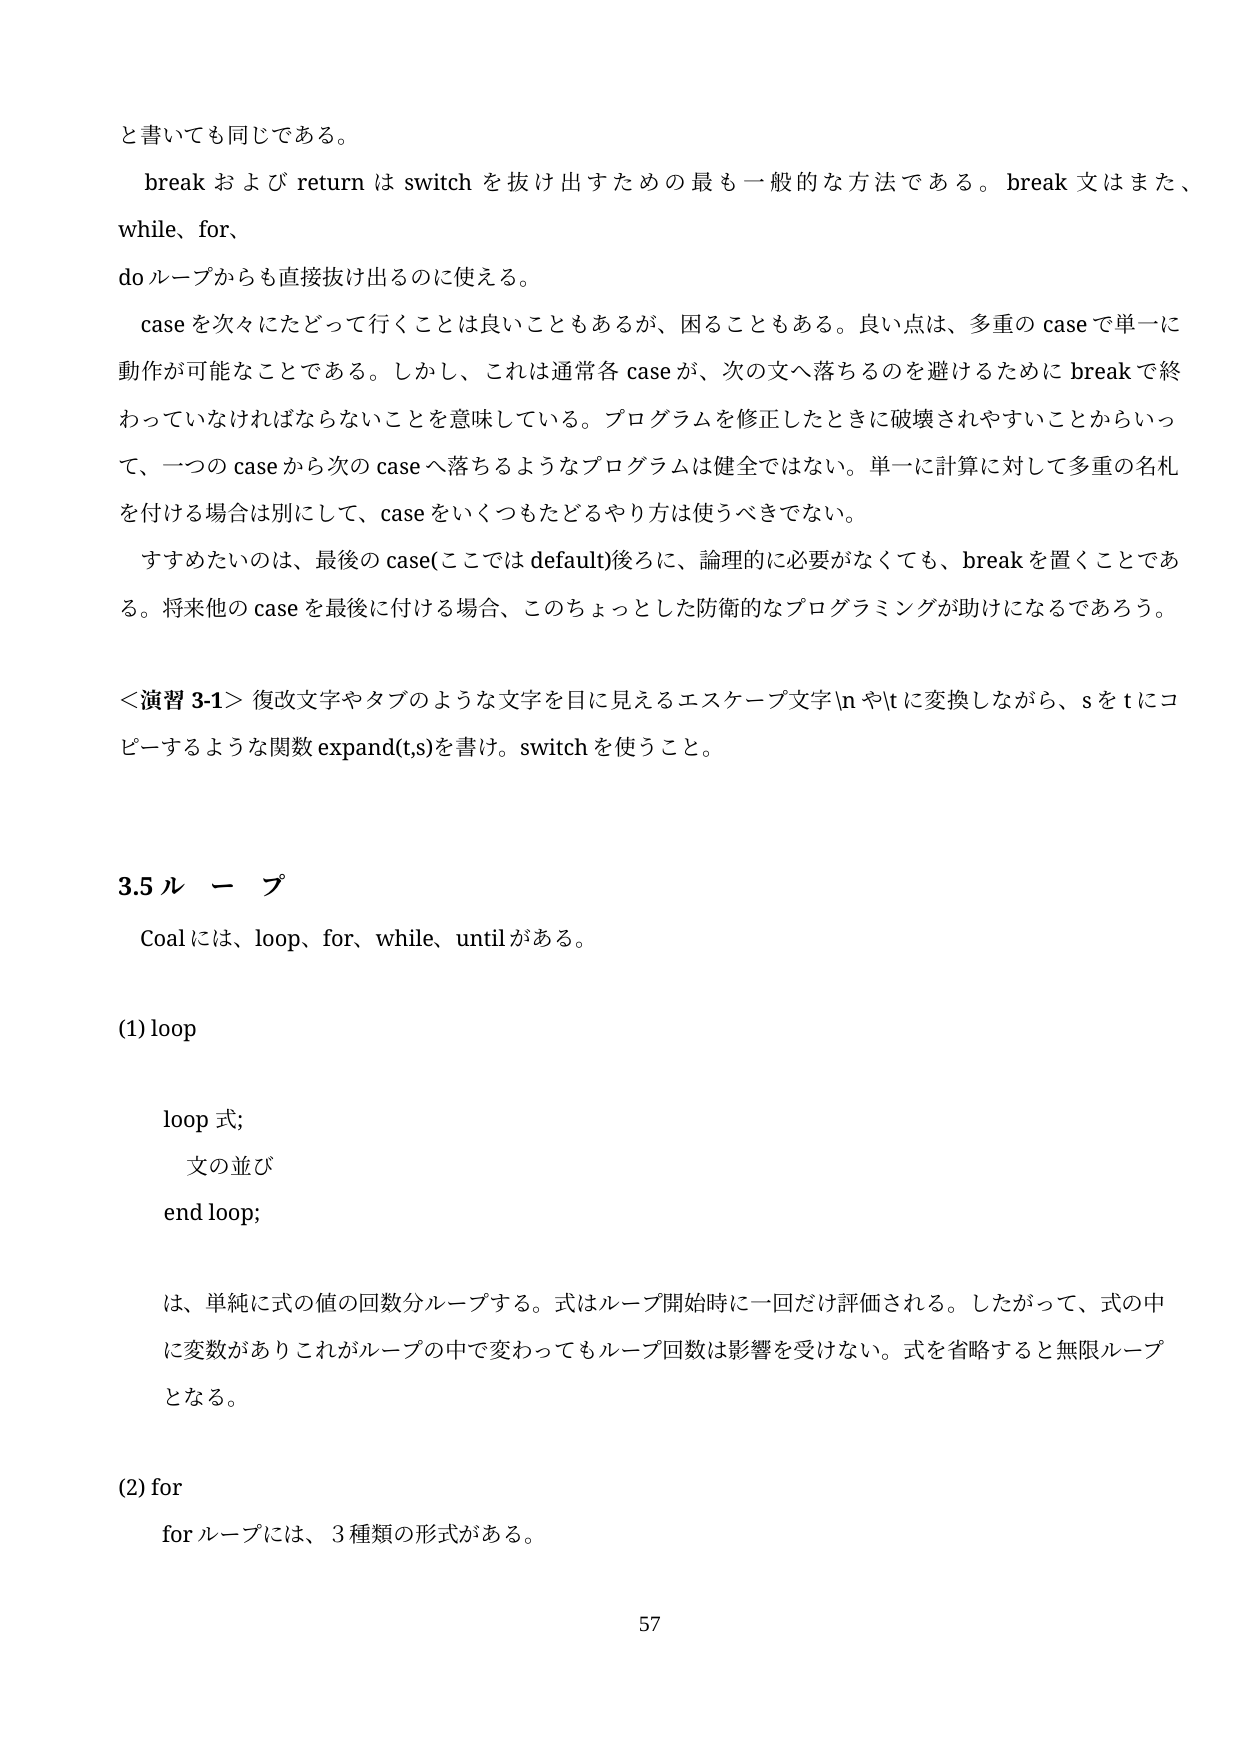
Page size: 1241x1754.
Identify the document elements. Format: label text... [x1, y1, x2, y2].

text Coalには、loop、for、while、untilがある。 [118, 921, 1181, 952]
text ＜演習 3-1＞ 復改文字やタブのような文字を目に見えるエスケープ文字\nや\tに変換しながら、sをtにコピーするような関数expand(t,s)を書け。switchを使うこと。 [118, 683, 1181, 762]
text すすめたいのは、最後のcase(ここではdefault)後ろに、論理的に必要がなくても、breakを置くことである。将来他のcaseを最後に付ける場合、このちょっとした防衛的なプログラミングが助けになるであろう。 [118, 543, 1181, 622]
text 文の並び [118, 1149, 1181, 1181]
text に変数がありこれがループの中で変わってもループ回数は影響を受けない。式を省略すると無限ループ [118, 1333, 1181, 1365]
text と書いても同じである。 [118, 118, 1181, 149]
text 3.5 ル ー プ [118, 867, 1181, 903]
text breakおよびreturnはswitchを抜け出すための最も一般的な方法である。break文はまた、while、for、 [118, 165, 1181, 244]
text は、単純に式の値の回数分ループする。式はループ開始時に一回だけ評価される。したがって、式の中 [118, 1286, 1181, 1317]
text となる。 [118, 1380, 1181, 1412]
text forループには、３種類の形式がある。 [118, 1517, 1181, 1548]
text loop 式; [118, 1102, 1181, 1134]
text doループからも直接抜け出るのに使える。 [118, 260, 1181, 291]
text (2) for [118, 1472, 1181, 1502]
text caseを次々にたどって行くことは良いこともあるが、困ることもある。良い点は、多重のcaseで単一に動作が可能なことである。しかし、これは通常各caseが、次の文へ落ちるのを避けるためにbreakで終わっていなければならないことを意味している。プログラムを修正したときに破壊されやすいことからいって、一つのcaseから次のcaseへ落ちるようなプログラムは健全ではない。単一に計算に対して多重の名札を付ける場合は別にして、caseをいくつもたどるやり方は使うべきでない。 [118, 307, 1181, 528]
text (1) loop [118, 1013, 1181, 1043]
text end loop; [118, 1197, 1181, 1226]
